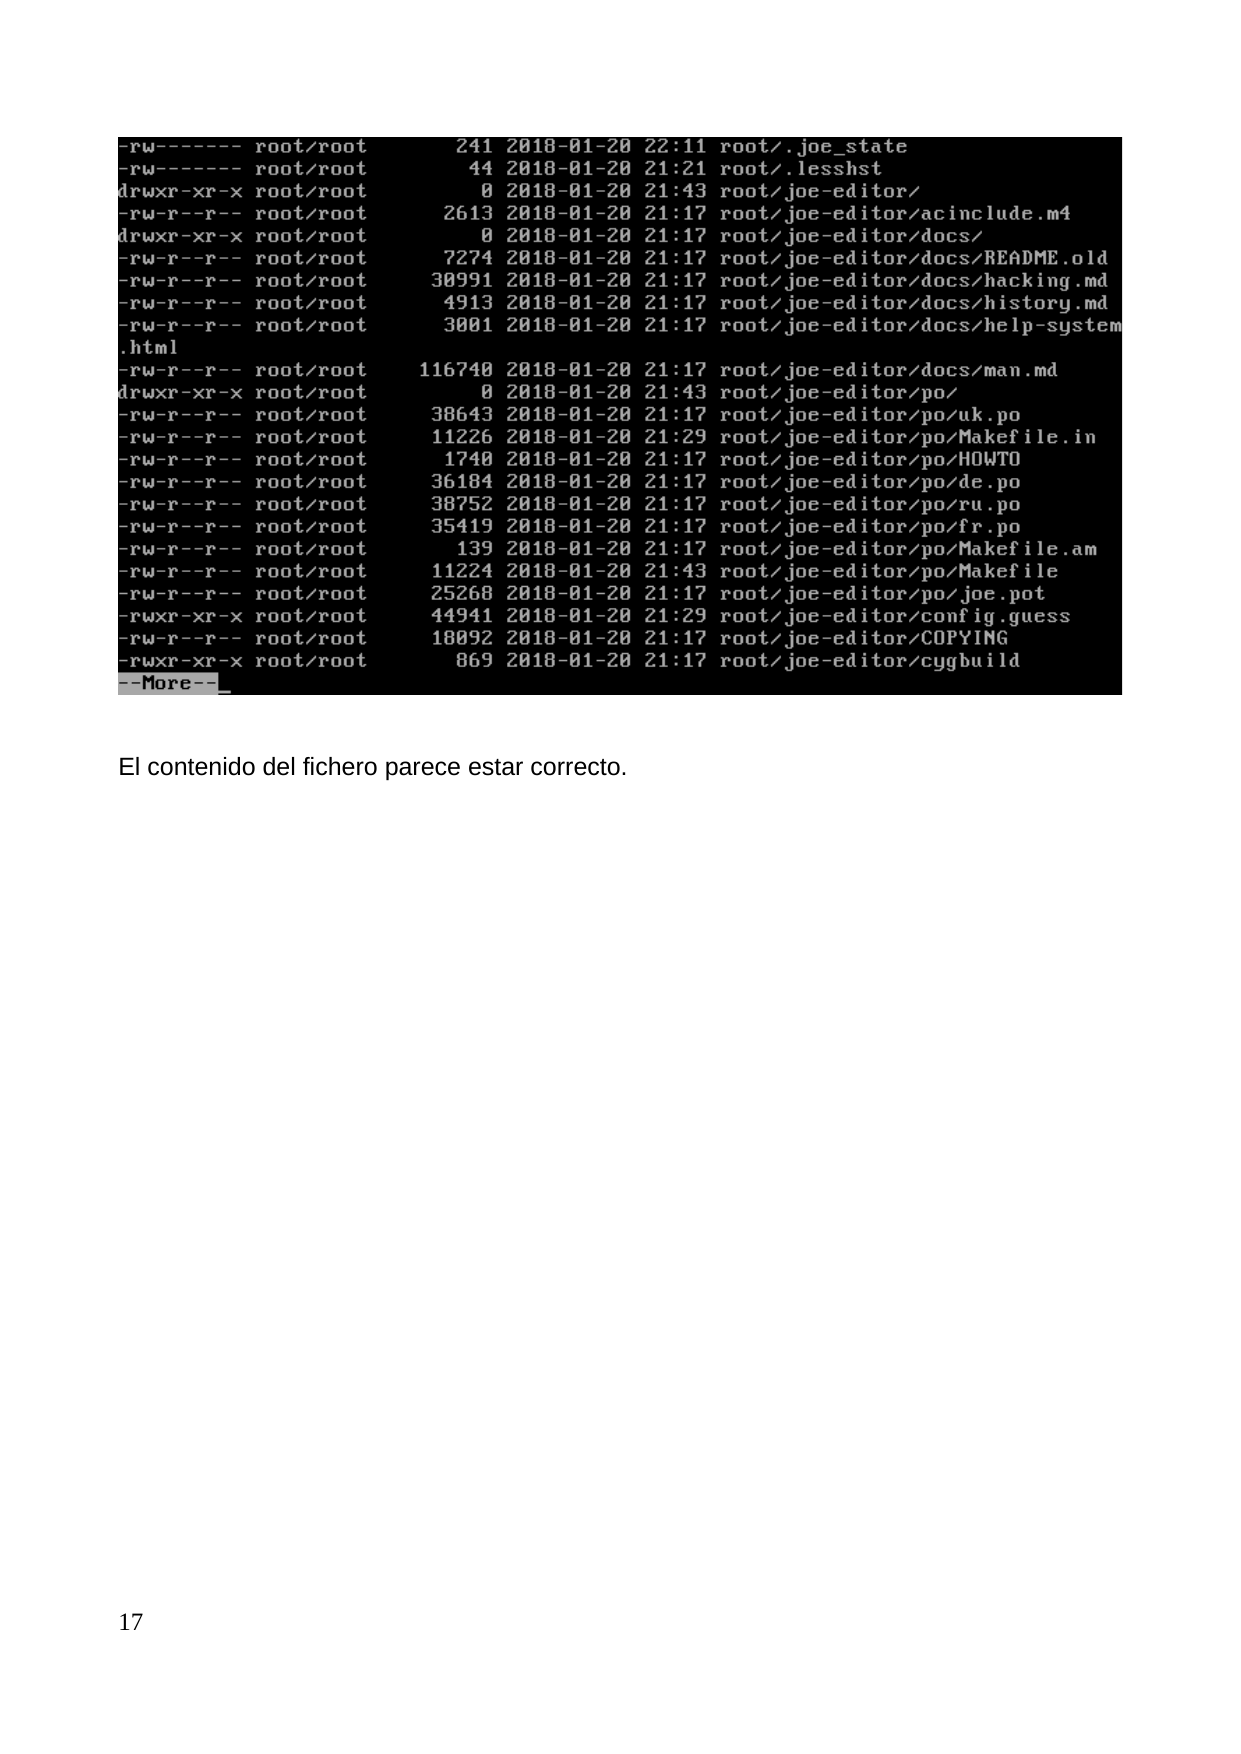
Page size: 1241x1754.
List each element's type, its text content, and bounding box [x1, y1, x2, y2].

picture [118, 137, 1123, 695]
text El contenido del fichero parece estar correcto. [118, 752, 1122, 781]
